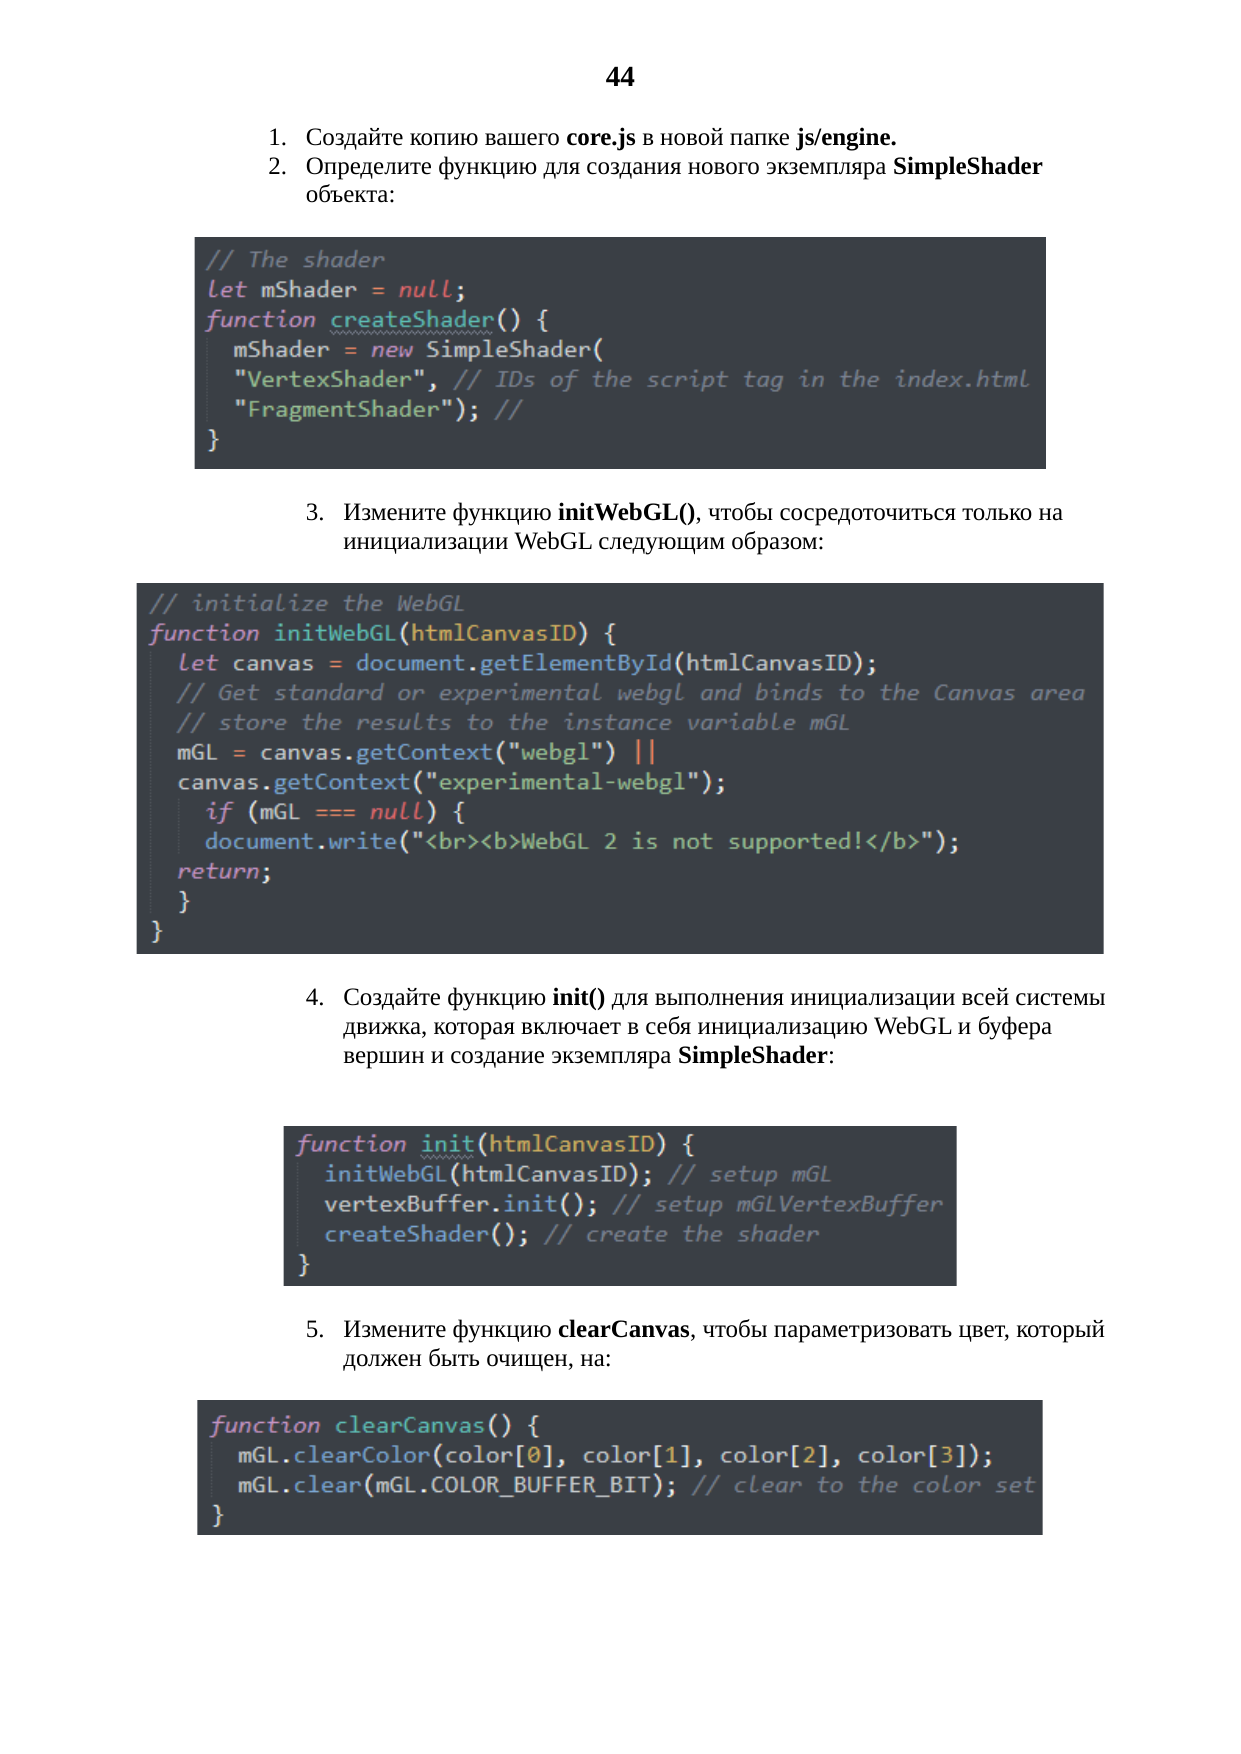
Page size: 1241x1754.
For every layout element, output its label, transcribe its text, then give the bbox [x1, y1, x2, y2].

list Измените функцию clearCanvas, чтобы параметризовать цвет, который [306, 1314, 1122, 1343]
picture [194, 237, 1046, 469]
list инициализации WebGL следующим образом: [306, 526, 1122, 554]
list движка, которая включает в себя инициализацию WebGL и буфера вершин и создание экземпляра SimpleShader: [306, 1011, 1122, 1068]
picture [283, 1126, 957, 1286]
list Измените функцию initWebGL(), чтобы сосредоточиться только на [306, 497, 1122, 526]
list Создайте функцию init() для выполнения инициализации всей системы [306, 982, 1122, 1011]
list Создайте копию вашего core.js в новой папке js/engine. [268, 122, 1122, 151]
picture [197, 1400, 1043, 1535]
list должен быть очищен, на: [306, 1343, 1122, 1372]
picture [136, 583, 1104, 954]
list Определите функцию для создания нового экземпляра SimpleShader объекта: [268, 151, 1122, 208]
